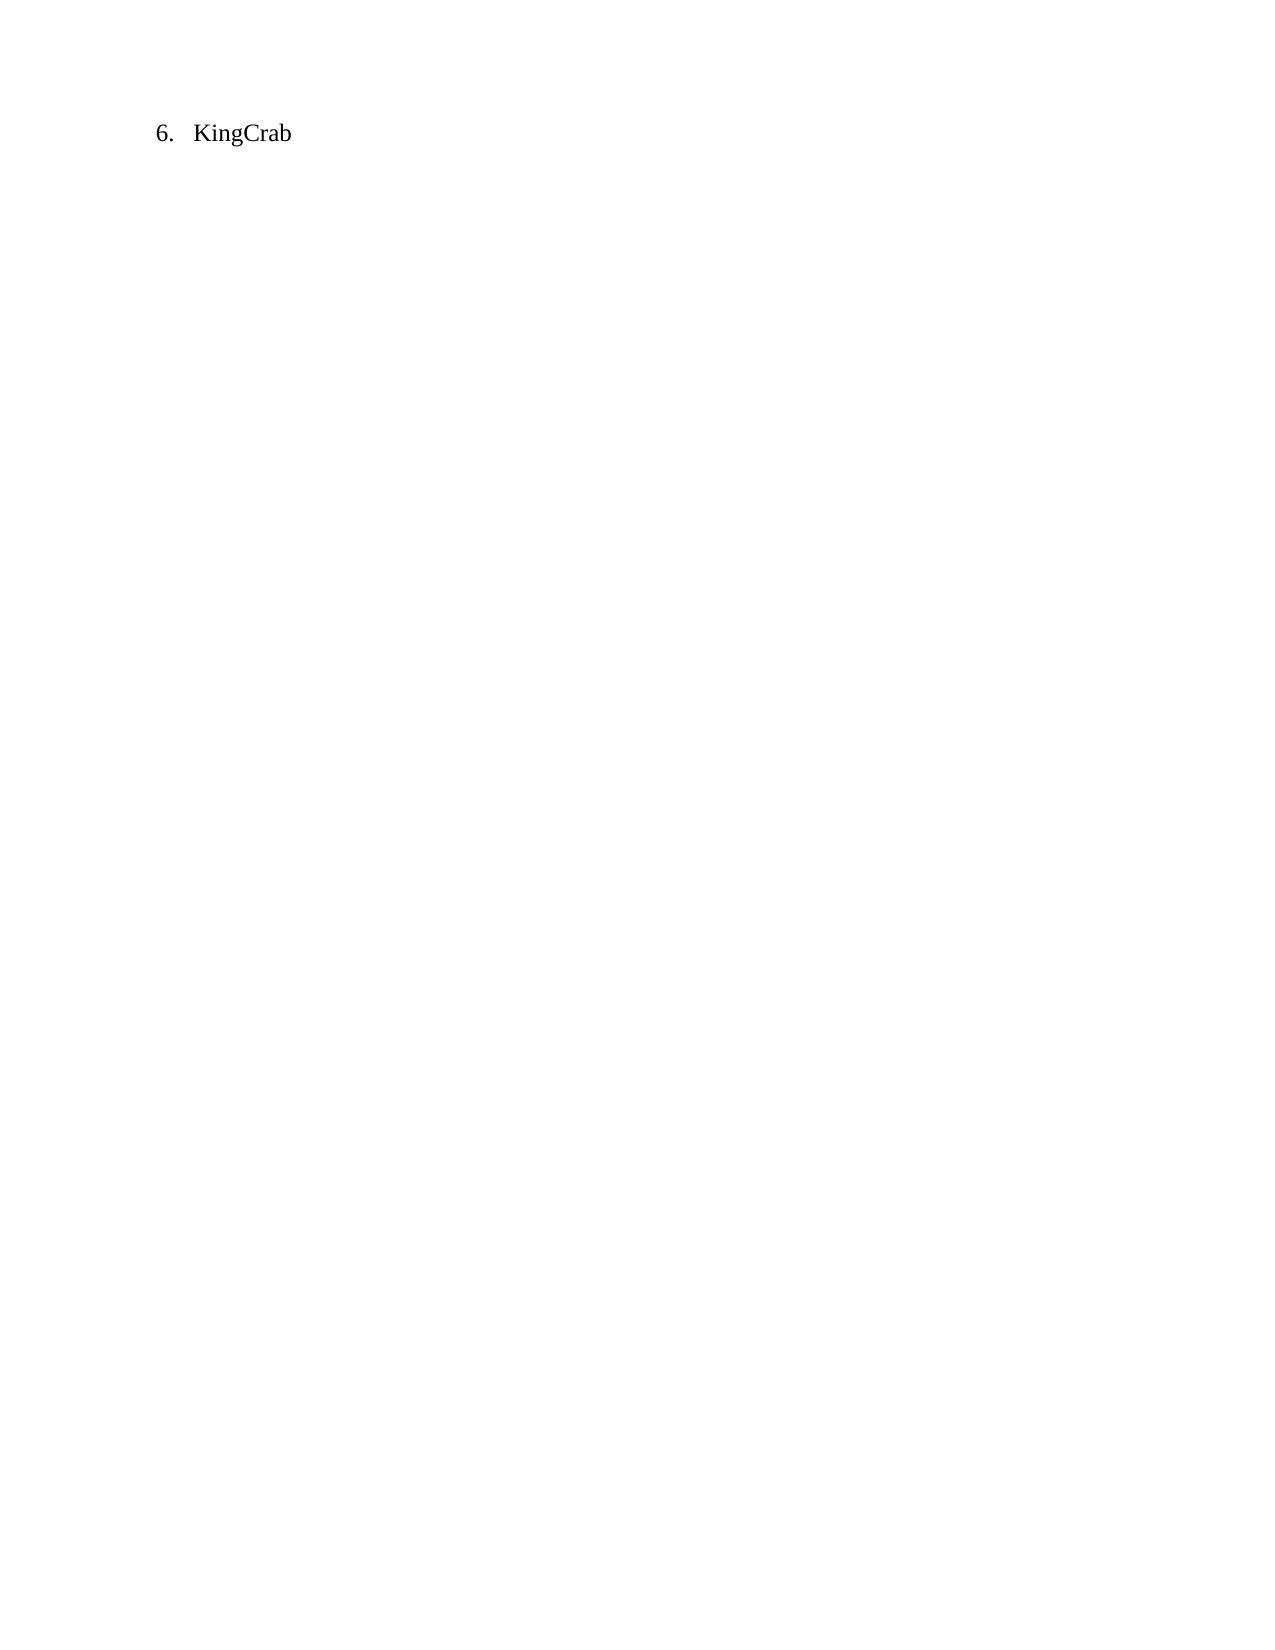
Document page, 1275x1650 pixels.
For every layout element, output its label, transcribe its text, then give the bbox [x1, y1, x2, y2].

list KingCrab [156, 118, 1157, 147]
